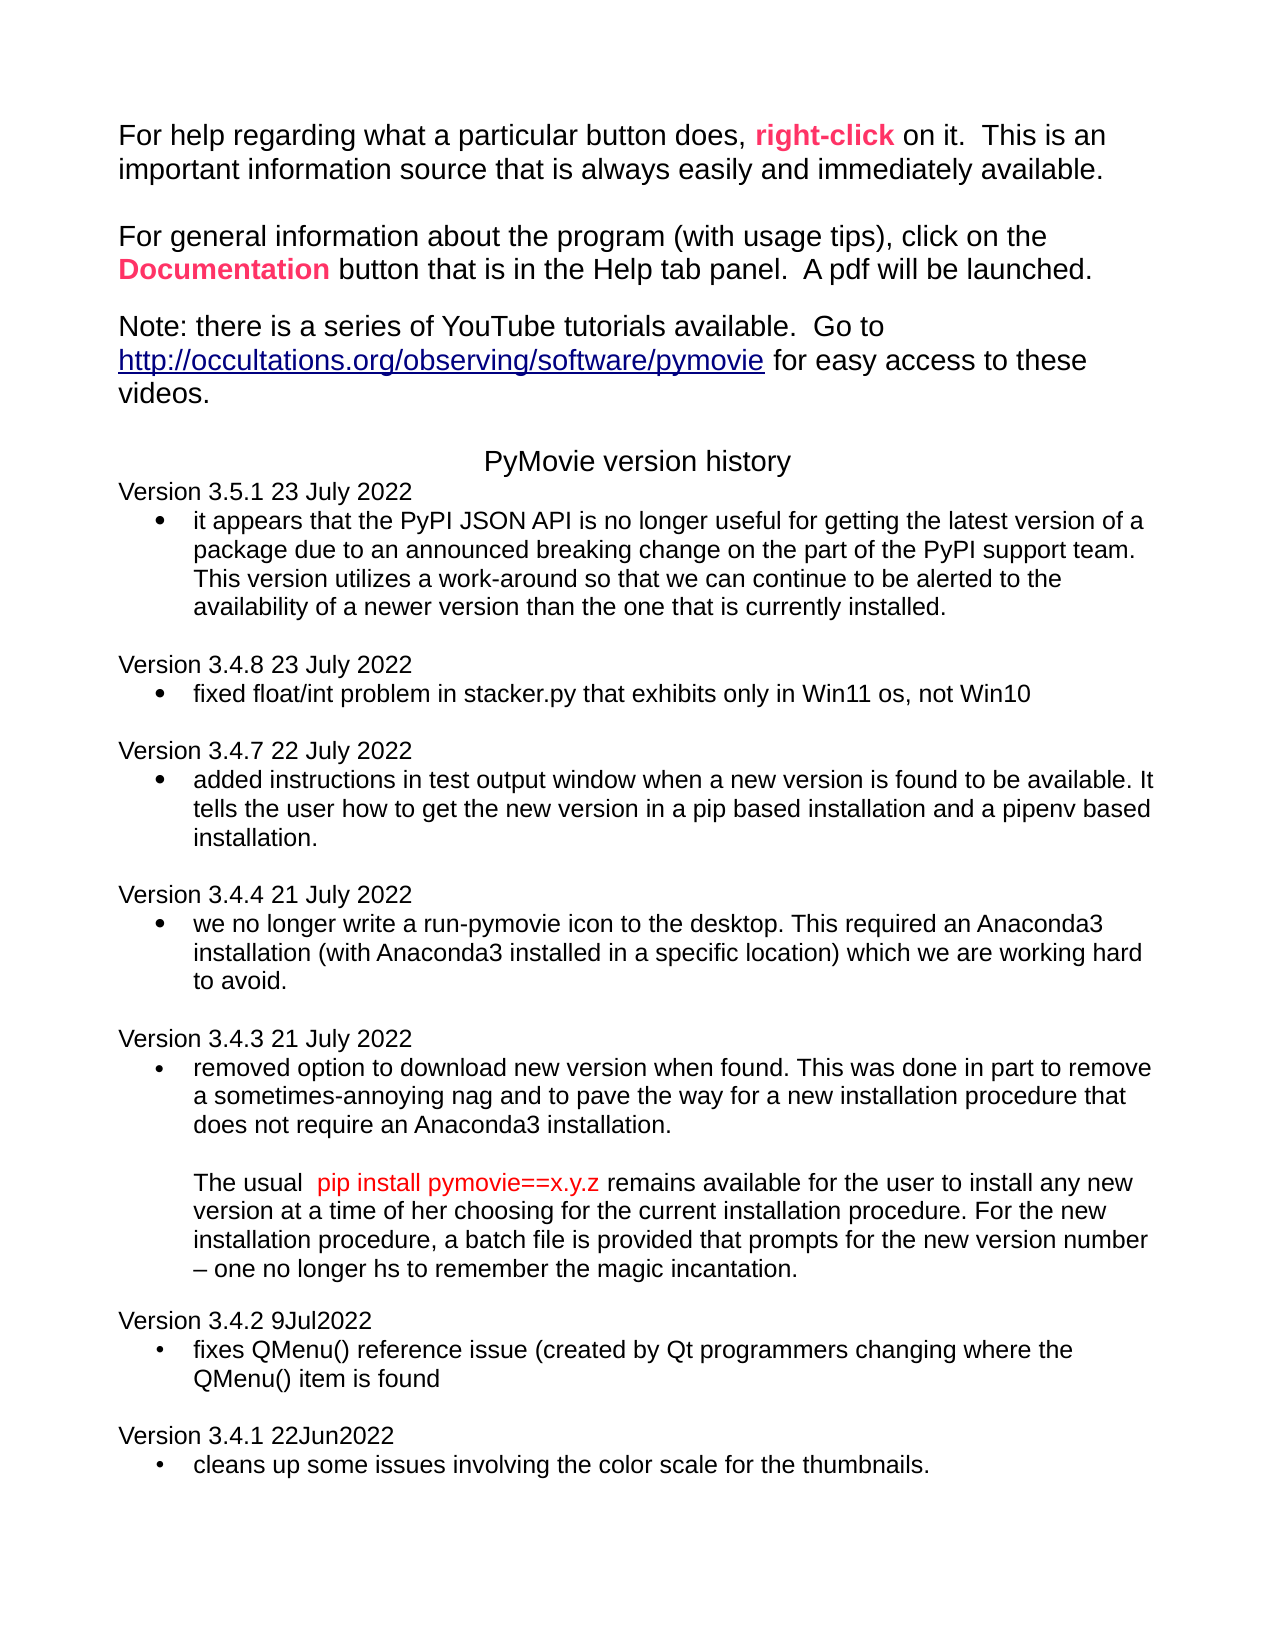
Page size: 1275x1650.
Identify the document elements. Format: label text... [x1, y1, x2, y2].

text Note: there is a series of YouTube tutorials available. Go to http://occultations.org/observing/software/pymovie for easy access to these videos. [118, 309, 1157, 410]
text Version 3.4.4 21 July 2022 [118, 880, 1157, 909]
text Version 3.4.7 22 July 2022 [118, 736, 1157, 765]
text Version 3.4.8 23 July 2022 [118, 650, 1157, 678]
text Version 3.4.1 22Jun2022 [118, 1421, 1157, 1450]
text Version 3.5.1 23 July 2022 [118, 477, 1157, 506]
list removed option to download new version when found. This was done in part to remove a sometimes-annoying nag and to pave the way for a new installation procedure that does not require an Anaconda3 installation. The usual pip install pymovie==x.y.z remains available for the user to install any new version at a time of her choosing for the current installation procedure. For the new installation procedure, a batch file is provided that prompts for the new version number – one no longer hs to remember the magic incantation. [156, 1053, 1157, 1306]
list fixes QMenu() reference issue (created by Qt programmers changing where the QMenu() item is found [156, 1335, 1157, 1421]
text For help regarding what a particular button does, right-click on it. This is an important information source that is always easily and immediately available. [118, 118, 1157, 185]
list cleans up some issues involving the color scale for the thumbnails. [156, 1450, 1157, 1508]
text For general information about the program (with usage tips), click on the Documentation button that is in the Help tab panel. A pdf will be launched. [118, 219, 1157, 286]
list it appears that the PyPI JSON API is no longer useful for getting the latest version of a package due to an announced breaking change on the part of the PyPI support team. This version utilizes a work-around so that we can continue to be alerted to the availability of a newer version than the one that is currently installed. [156, 506, 1157, 650]
text PyMovie version history [118, 444, 1157, 477]
list added instructions in test output window when a new version is found to be available. It tells the user how to get the new version in a pip based installation and a pipenv based installation. [156, 765, 1157, 880]
text Version 3.4.3 21 July 2022 [118, 1024, 1157, 1053]
text Version 3.4.2 9Jul2022 [118, 1306, 1157, 1335]
list we no longer write a run-pymovie icon to the desktop. This required an Anaconda3 installation (with Anaconda3 installed in a specific location) which we are working hard to avoid. [156, 909, 1157, 1024]
list fixed float/int problem in stacker.py that exhibits only in Win11 os, not Win10 [156, 678, 1157, 736]
